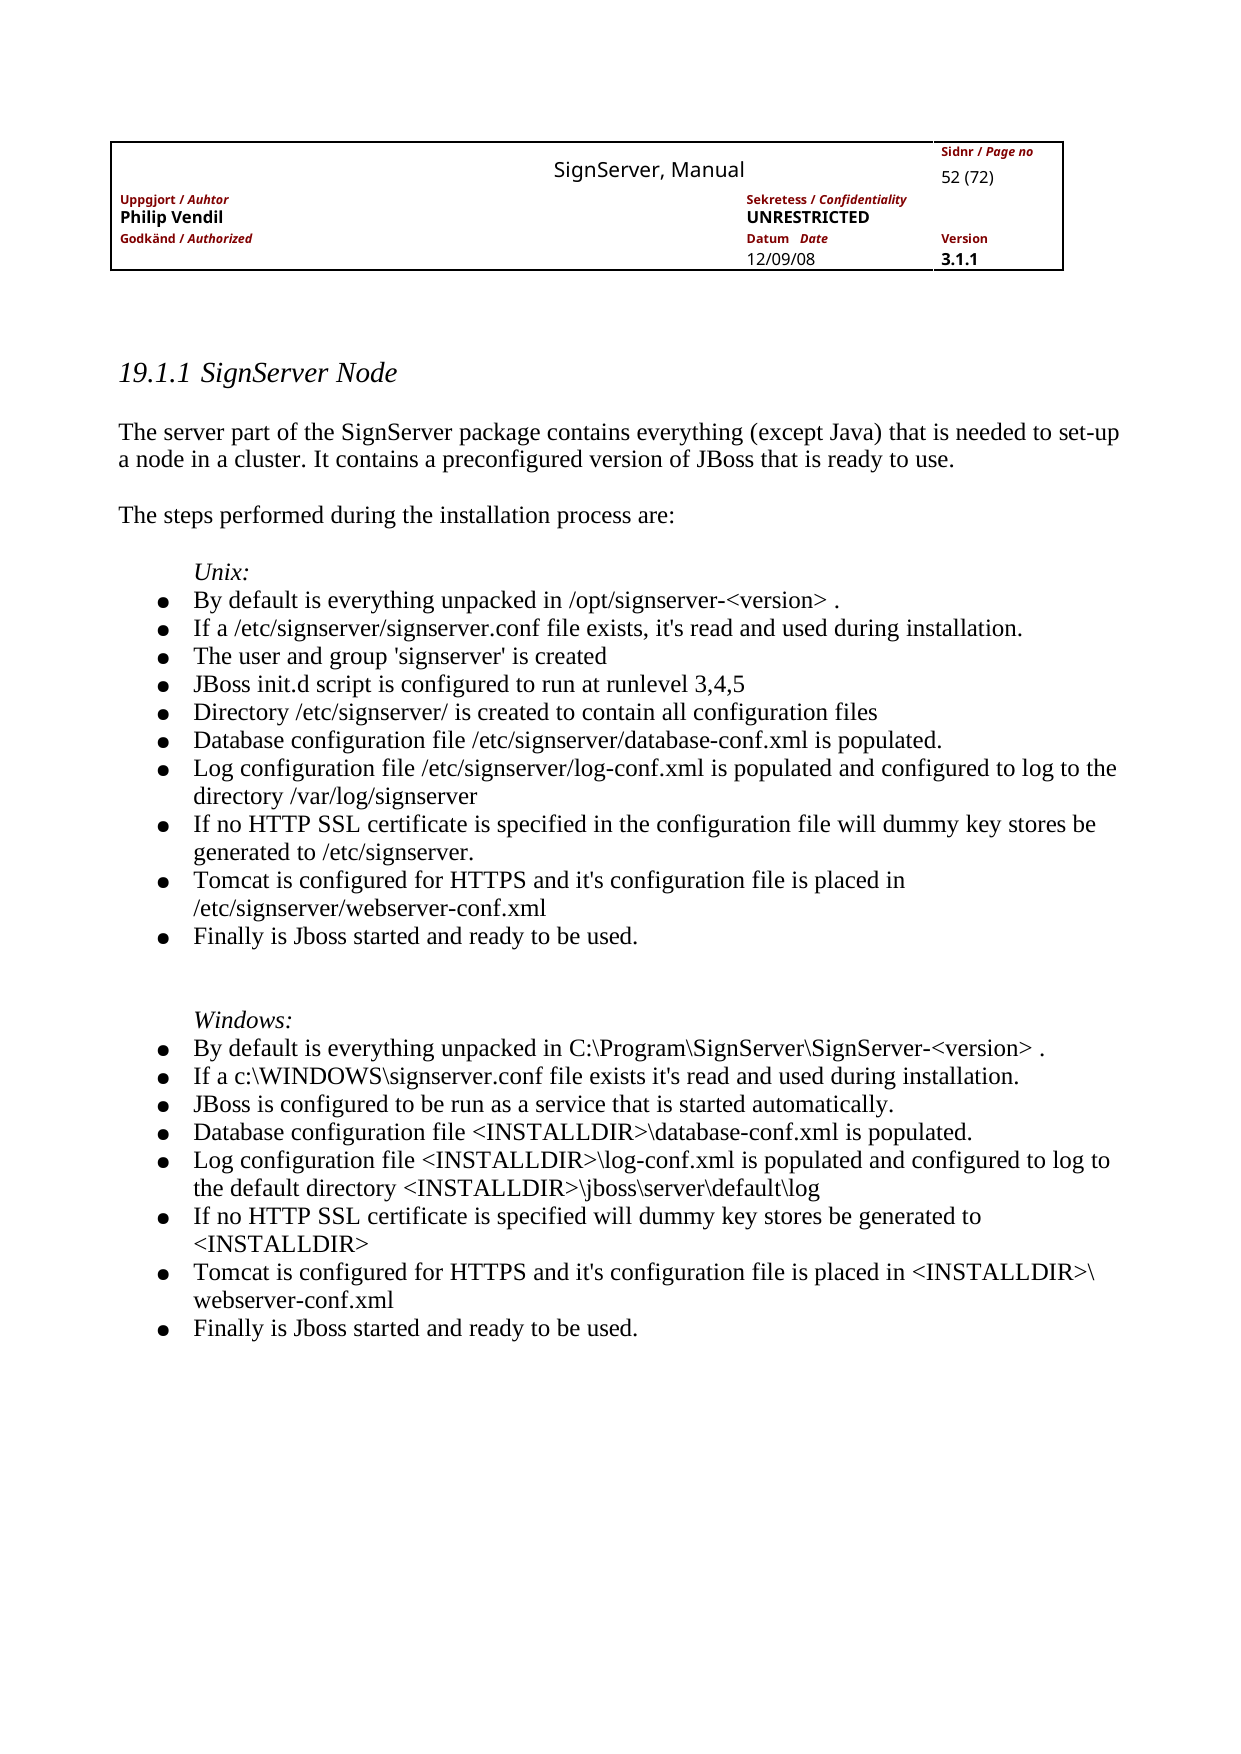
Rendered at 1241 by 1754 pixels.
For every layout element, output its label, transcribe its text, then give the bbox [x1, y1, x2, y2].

text Unix: [118, 557, 1122, 586]
list Finally is Jboss started and ready to be used. [156, 922, 1122, 950]
list Finally is Jboss started and ready to be used. [156, 1314, 1122, 1342]
text The server part of the SignServer package contains everything (except Java) that is needed to set-up a node in a cluster. It contains a preconfigured version of JBoss that is ready to use. [118, 417, 1122, 473]
list JBoss init.d script is configured to run at runlevel 3,4,5 [156, 669, 1122, 698]
list By default is everything unpacked in C:\Program\SignServer\SignServer-<version> . [156, 1034, 1122, 1062]
list Log configuration file <INSTALLDIR>\log-conf.xml is populated and configured to log to the default directory <INSTALLDIR>\jboss\server\default\log [156, 1146, 1122, 1202]
list The user and group 'signserver' is created [156, 642, 1122, 669]
list If a c:\WINDOWS\signserver.conf file exists it's read and used during installation. [156, 1062, 1122, 1090]
list Tomcat is configured for HTTPS and it's configuration file is placed in /etc/signserver/webserver-conf.xml [156, 866, 1122, 922]
text Windows: [118, 1006, 1122, 1034]
list Tomcat is configured for HTTPS and it's configuration file is placed in <INSTALLDIR>\webserver-conf.xml [156, 1258, 1122, 1314]
list By default is everything unpacked in /opt/signserver-<version> . [156, 586, 1122, 613]
list If no HTTP SSL certificate is specified will dummy key stores be generated to <INSTALLDIR> [156, 1202, 1122, 1258]
list Database configuration file /etc/signserver/database-conf.xml is populated. [156, 726, 1122, 754]
list If a /etc/signserver/signserver.conf file exists, it's read and used during installation. [156, 613, 1122, 642]
list JBoss is configured to be run as a service that is started automatically. [156, 1090, 1122, 1118]
list Directory /etc/signserver/ is created to contain all configuration files [156, 698, 1122, 726]
list If no HTTP SSL certificate is specified in the configuration file will dummy key stores be generated to /etc/signserver. [156, 810, 1122, 866]
subtitle SignServer Node [118, 357, 1122, 389]
list Database configuration file <INSTALLDIR>\database-conf.xml is populated. [156, 1118, 1122, 1146]
list Log configuration file /etc/signserver/log-conf.xml is populated and configured to log to the directory /var/log/signserver [156, 754, 1122, 810]
text The steps performed during the installation process are: [118, 501, 1122, 557]
